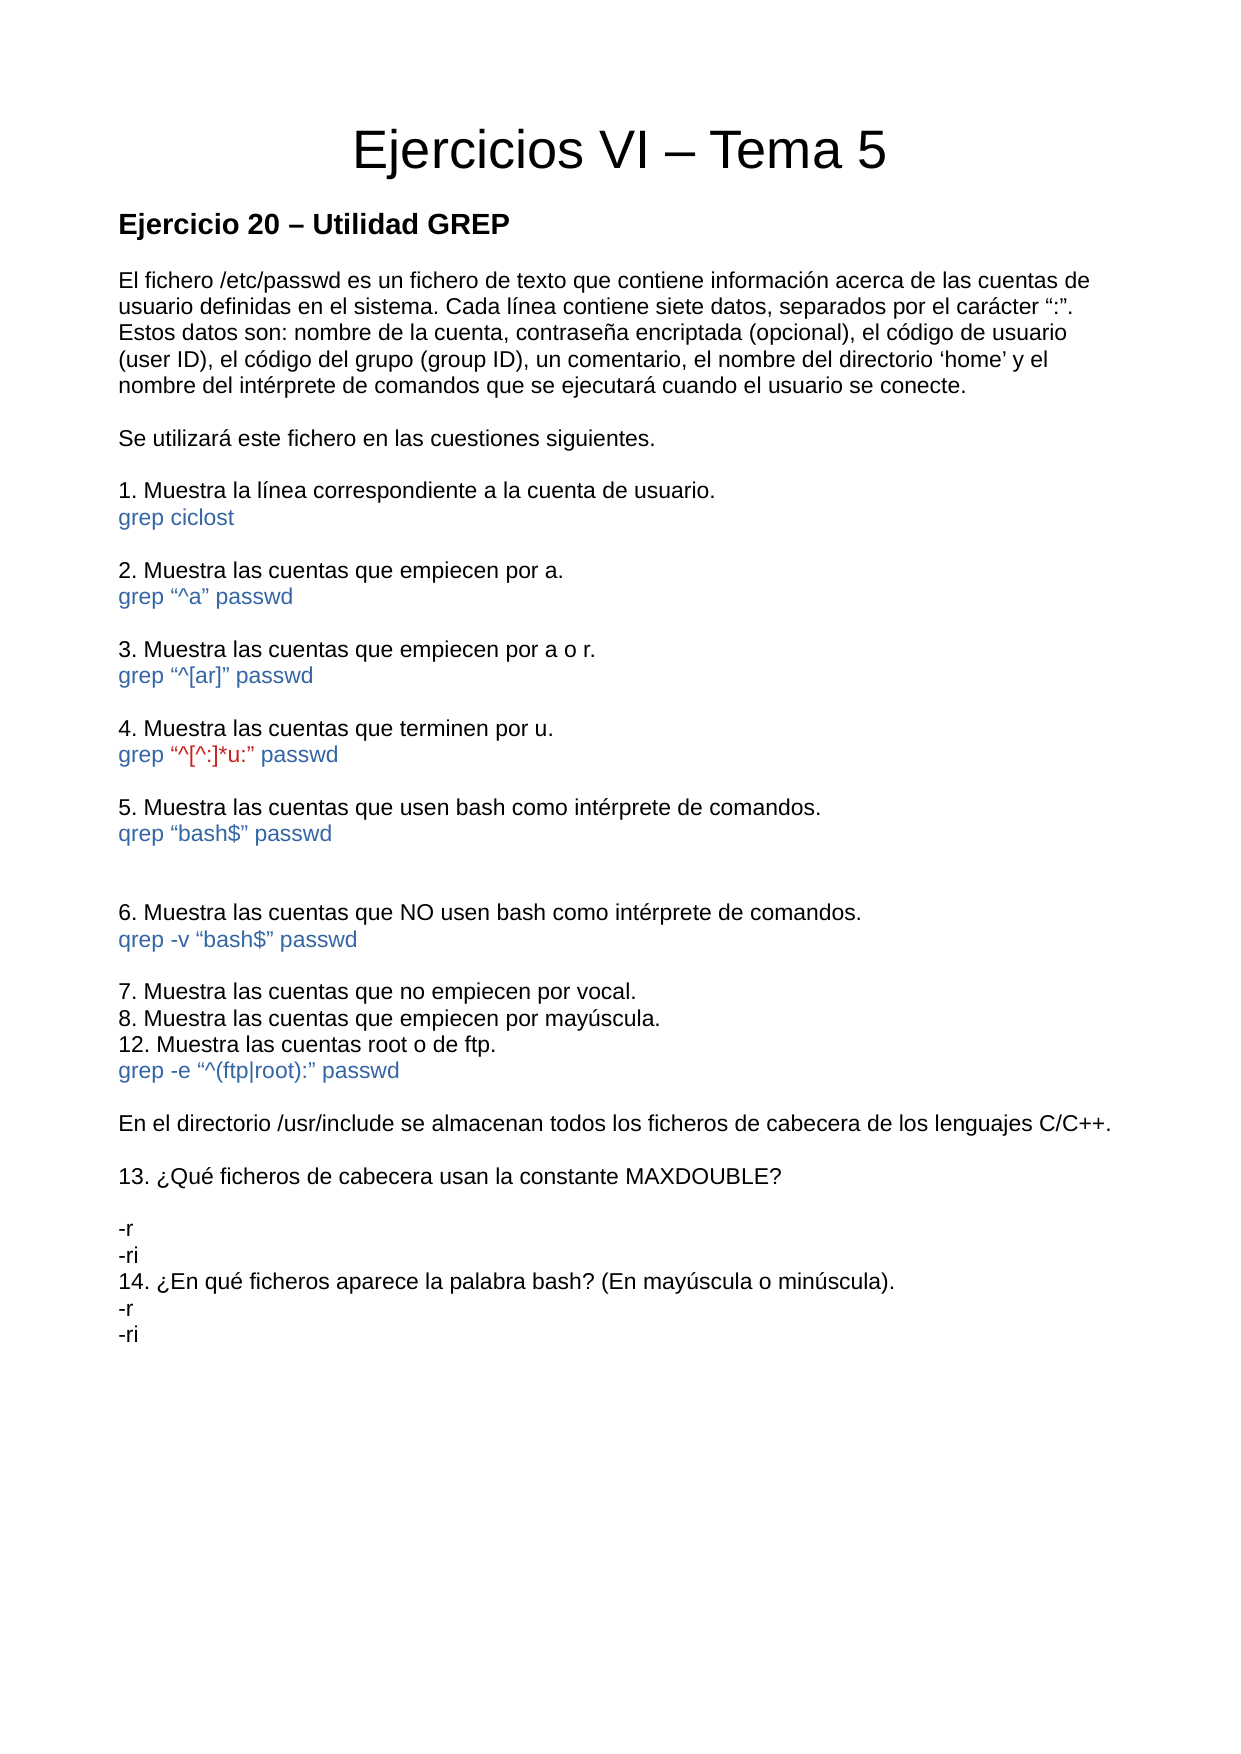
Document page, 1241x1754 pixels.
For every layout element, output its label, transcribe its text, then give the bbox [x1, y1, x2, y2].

text grep “^[ar]” passwd [118, 662, 1122, 688]
text 1. Muestra la línea correspondiente a la cuenta de usuario. [118, 477, 1122, 504]
text -ri [118, 1321, 1122, 1347]
text qrep -v “bash$” passwd [118, 926, 1122, 952]
text grep “^[^:]*u:” passwd [118, 741, 1122, 767]
text grep -e “^(ftp|root):” passwd [118, 1057, 1122, 1084]
text En el directorio /usr/include se almacenan todos los ficheros de cabecera de los lenguajes C/C++. [118, 1110, 1122, 1136]
text 12. Muestra las cuentas root o de ftp. [118, 1031, 1122, 1057]
text Ejercicio 20 – Utilidad GREP [118, 207, 1122, 240]
text 4. Muestra las cuentas que terminen por u. [118, 715, 1122, 741]
text -ri [118, 1242, 1122, 1268]
text 2. Muestra las cuentas que empiecen por a. [118, 557, 1122, 583]
text 14. ¿En qué ficheros aparece la palabra bash? (En mayúscula o minúscula). [118, 1268, 1122, 1294]
text 3. Muestra las cuentas que empiecen por a o r. [118, 636, 1122, 662]
text 7. Muestra las cuentas que no empiecen por vocal. [118, 978, 1122, 1004]
text qrep “bash$” passwd [118, 820, 1122, 846]
text grep “^a” passwd [118, 583, 1122, 609]
text El fichero /etc/passwd es un fichero de texto que contiene información acerca de las cuentas de usuario definidas en el sistema. Cada línea contiene siete datos, separados por el carácter “:”. Estos datos son: nombre de la cuenta, contraseña encriptada (opcional), el código de usuario (user ID), el código del grupo (group ID), un comentario, el nombre del directorio ‘home’ y el nombre del intérprete de comandos que se ejecutará cuando el usuario se conecte. [118, 267, 1122, 398]
text 6. Muestra las cuentas que NO usen bash como intérprete de comandos. [118, 899, 1122, 926]
text 13. ¿Qué ficheros de cabecera usan la constante MAXDOUBLE? [118, 1163, 1122, 1189]
text grep ciclost [118, 504, 1122, 530]
text -r [118, 1215, 1122, 1242]
text -r [118, 1294, 1122, 1321]
text Se utilizará este fichero en las cuestiones siguientes. [118, 425, 1122, 451]
text Ejercicios VI – Tema 5 [118, 118, 1122, 180]
text 8. Muestra las cuentas que empiecen por mayúscula. [118, 1004, 1122, 1031]
text 5. Muestra las cuentas que usen bash como intérprete de comandos. [118, 794, 1122, 820]
